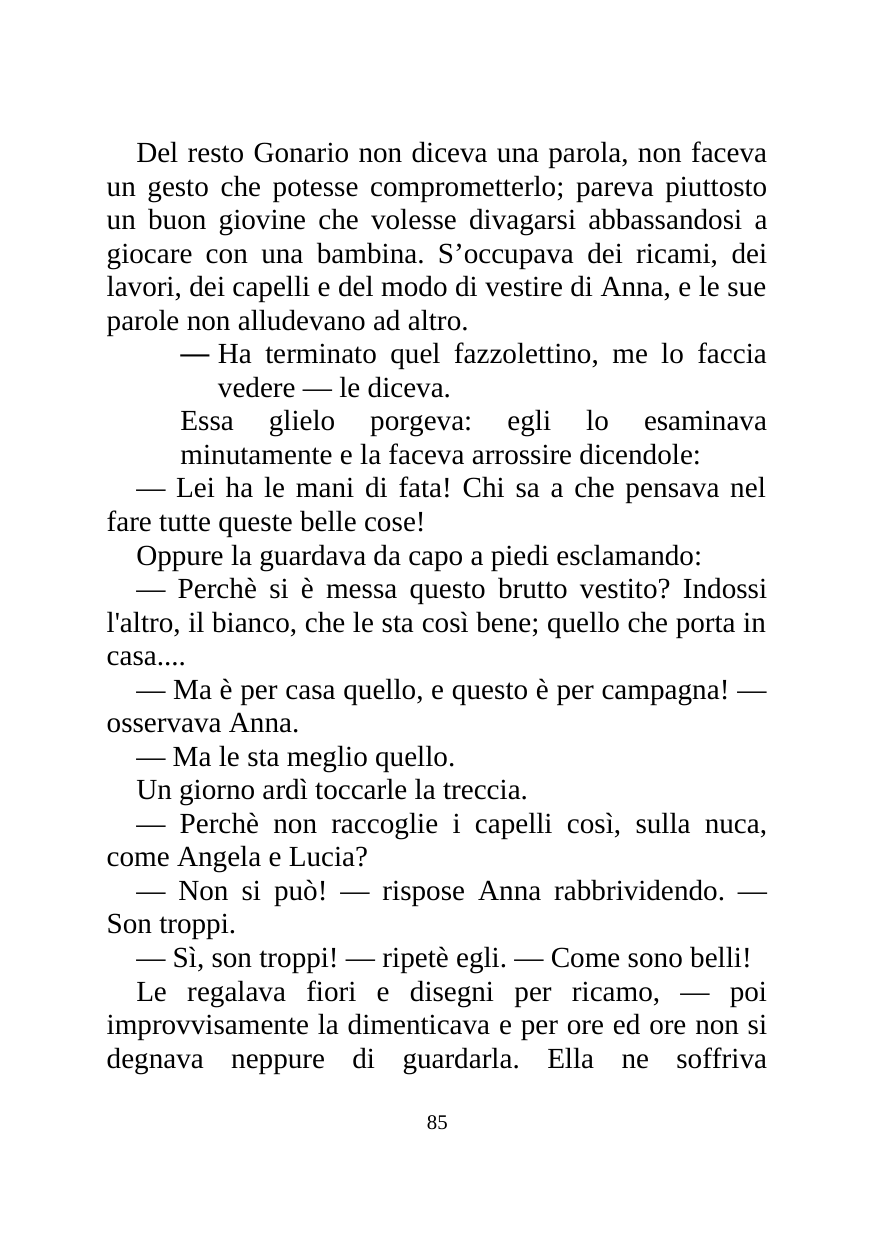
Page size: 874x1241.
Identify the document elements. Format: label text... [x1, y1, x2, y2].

text — Sì, son troppi! — ripetè egli. — Come sono belli! [106, 940, 768, 974]
text — Perchè si è messa questo brutto vestito? Indossi l'altro, il bianco, che le sta così bene; quello che porta in casa.... [106, 571, 768, 672]
text Un giorno ardì toccarle la treccia. [106, 772, 768, 806]
text Oppure la guardava da capo a piedi esclamando: [106, 538, 768, 571]
text — Non si può! — rispose Anna rabbrividendo. — Son troppi. [106, 873, 768, 940]
text Del resto Gonario non diceva una parola, non faceva un gesto che potesse comprometterlo; pareva piuttosto un buon giovine che volesse divagarsi abbassandosi a giocare con una bambina. S’occupava dei ricami, dei lavori, dei capelli e del modo di vestire di Anna, e le sue parole non alludevano ad altro. [106, 135, 768, 336]
text Le regalava fiori e disegni per ricamo, — poi improvvisamente la dimenticava e per ore ed ore non si degnava neppure di guardarla. Ella ne soffriva [106, 974, 768, 1074]
text — Ma le sta meglio quello. [106, 739, 768, 772]
text — Lei ha le mani di fata! Chi sa a che pensava nel fare tutte queste belle cose! [106, 471, 768, 538]
text — Ma è per casa quello, e questo è per campagna! — osservava Anna. [106, 672, 768, 739]
list Ha terminato quel fazzolettino, me lo faccia vedere — le diceva. [180, 336, 768, 403]
text — Perchè non raccoglie i capelli così, sulla nuca, come Angela e Lucia? [106, 806, 768, 873]
text Essa glielo porgeva: egli lo esaminava minutamente e la faceva arrossire dicendole: [180, 403, 768, 471]
